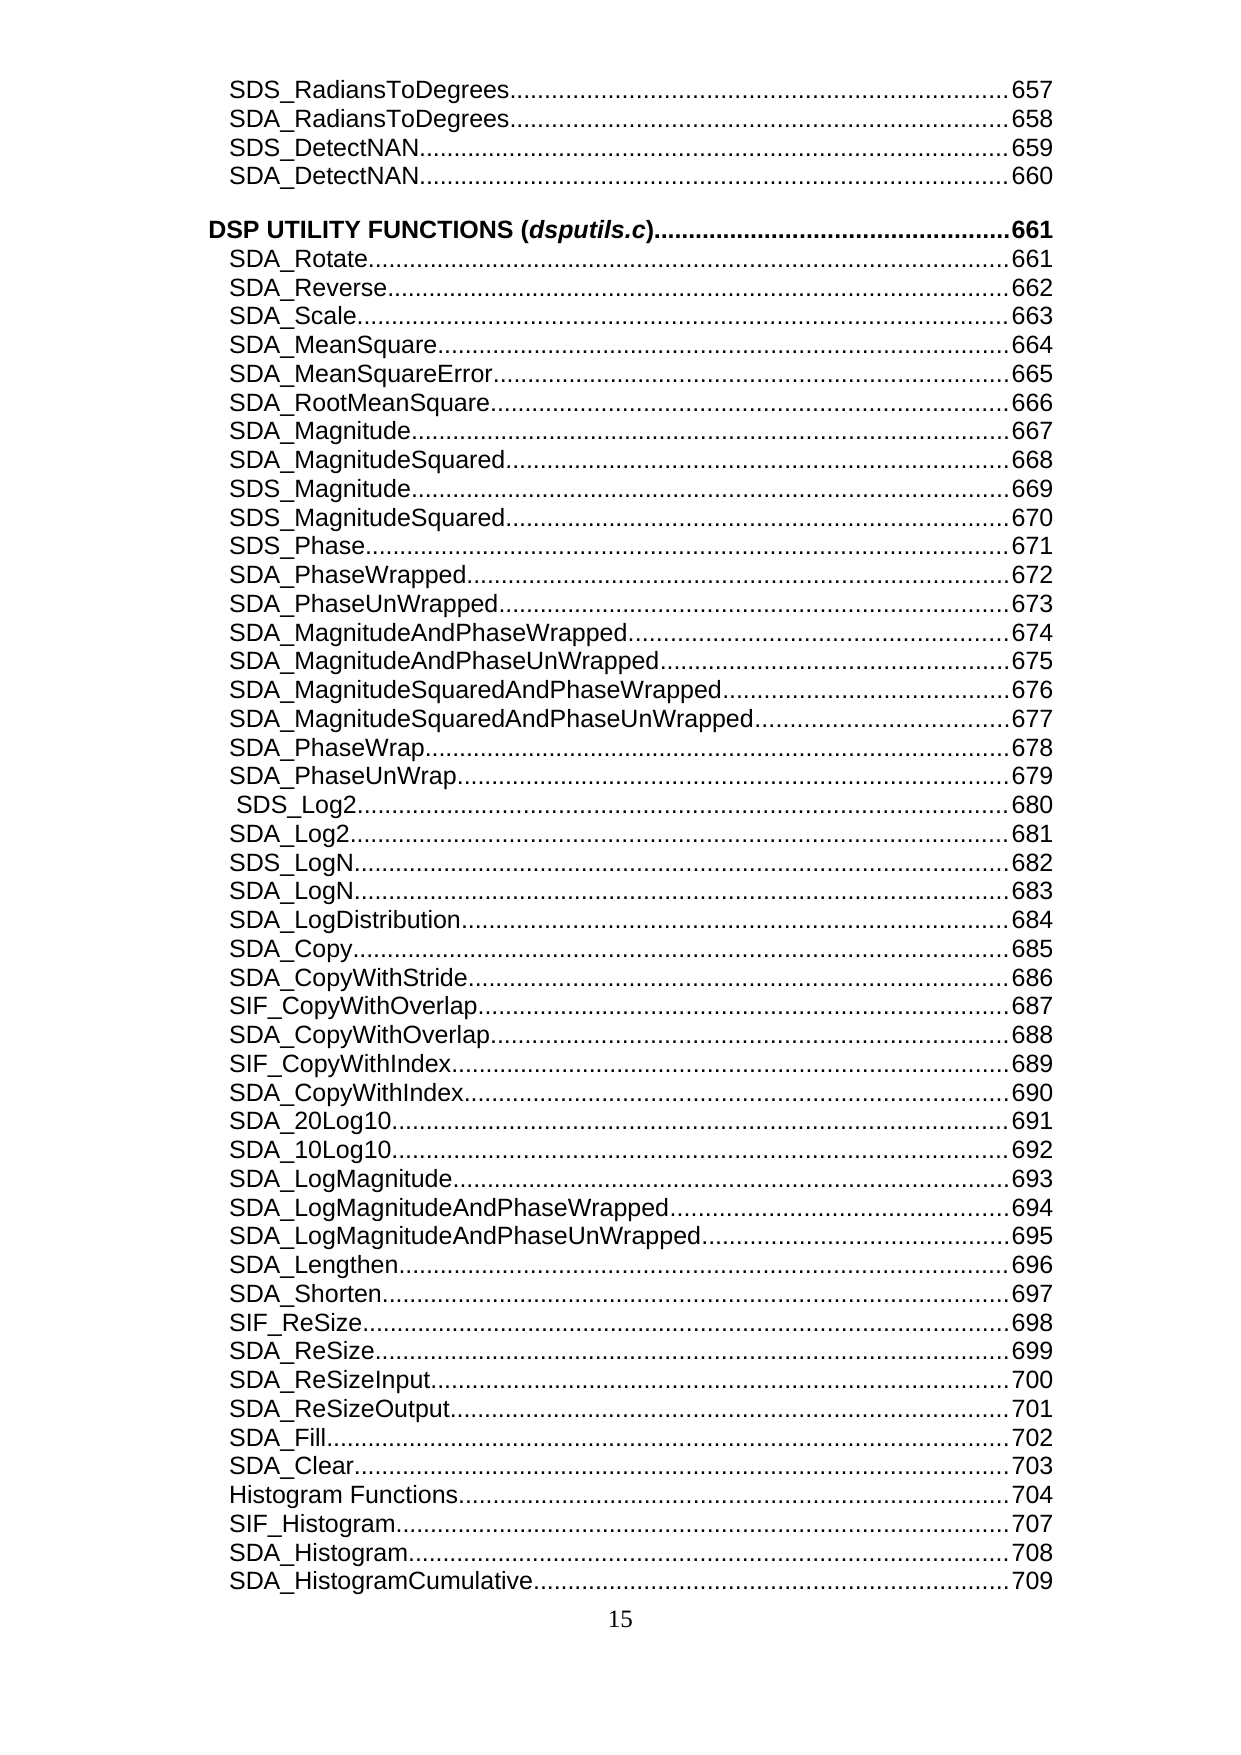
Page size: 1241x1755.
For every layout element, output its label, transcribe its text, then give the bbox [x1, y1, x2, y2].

text SDS_DetectNAN 659 [229, 132, 1053, 161]
text SDA_RadiansToDegrees 658 [229, 104, 1053, 132]
text SDA_HistogramCumulative 709 [229, 1566, 1053, 1595]
text SDA_ReSizeInput 700 [229, 1365, 1053, 1394]
text SDA_LogDistribution 684 [229, 905, 1053, 934]
text SDA_LogMagnitudeAndPhaseWrapped 694 [229, 1192, 1053, 1221]
text SDA_MagnitudeAndPhaseUnWrapped 675 [229, 646, 1053, 675]
text SDA_Rotate 661 [229, 244, 1053, 272]
text SDA_PhaseUnWrap 679 [229, 761, 1053, 790]
text SDS_LogN 682 [229, 847, 1053, 876]
text SDA_LogMagnitudeAndPhaseUnWrapped 695 [229, 1221, 1053, 1250]
text SDS_RadiansToDegrees 657 [229, 75, 1053, 104]
text SDS_MagnitudeSquared 670 [229, 502, 1053, 531]
text SDA_MeanSquare 664 [229, 330, 1053, 359]
text SDA_20Log10 691 [229, 1106, 1053, 1135]
text SDA_DetectNAN 660 [229, 161, 1053, 190]
text SDA_PhaseWrapped 672 [229, 560, 1053, 589]
text SDS_Magnitude 669 [229, 474, 1053, 502]
text SDA_Fill 702 [229, 1422, 1053, 1451]
text SDA_Copy 685 [229, 934, 1053, 962]
text SDA_Reverse 662 [229, 272, 1053, 301]
text SDA_Scale 663 [229, 301, 1053, 330]
text SDA_PhaseUnWrapped 673 [229, 589, 1053, 617]
text SDA_Magnitude 667 [229, 416, 1053, 445]
text SDS_Log2 680 [229, 790, 1053, 819]
text SDA_Histogram 708 [229, 1537, 1053, 1566]
text SDA_MagnitudeSquaredAndPhaseWrapped 676 [229, 675, 1053, 704]
text SDA_MagnitudeAndPhaseWrapped 674 [229, 617, 1053, 646]
text SDA_CopyWithIndex 690 [229, 1077, 1053, 1106]
text SDA_10Log10 692 [229, 1135, 1053, 1164]
text SDA_ReSize 699 [229, 1336, 1053, 1365]
text SDA_ReSizeOutput 701 [229, 1394, 1053, 1422]
text SDA_LogMagnitude 693 [229, 1164, 1053, 1192]
text Histogram Functions 704 [229, 1480, 1053, 1509]
text SDA_RootMeanSquare 666 [229, 387, 1053, 416]
text SIF_ReSize 698 [229, 1307, 1053, 1336]
text SDA_MagnitudeSquared 668 [229, 445, 1053, 474]
text SIF_CopyWithIndex 689 [229, 1049, 1053, 1077]
text SIF_CopyWithOverlap 687 [229, 991, 1053, 1020]
text SDA_PhaseWrap 678 [229, 732, 1053, 761]
text SDA_Shorten 697 [229, 1279, 1053, 1307]
text SDS_Phase 671 [229, 531, 1053, 560]
text SIF_Histogram 707 [229, 1509, 1053, 1537]
text SDA_MagnitudeSquaredAndPhaseUnWrapped 677 [229, 704, 1053, 732]
text SDA_Clear 703 [229, 1451, 1053, 1480]
text SDA_Log2 681 [229, 819, 1053, 847]
text SDA_CopyWithOverlap 688 [229, 1020, 1053, 1049]
text DSP UTILITY FUNCTIONS (dsputils.c) 661 [208, 215, 1053, 244]
text SDA_LogN 683 [229, 876, 1053, 905]
text SDA_Lengthen 696 [229, 1250, 1053, 1279]
text SDA_CopyWithStride 686 [229, 962, 1053, 991]
text SDA_MeanSquareError 665 [229, 359, 1053, 387]
